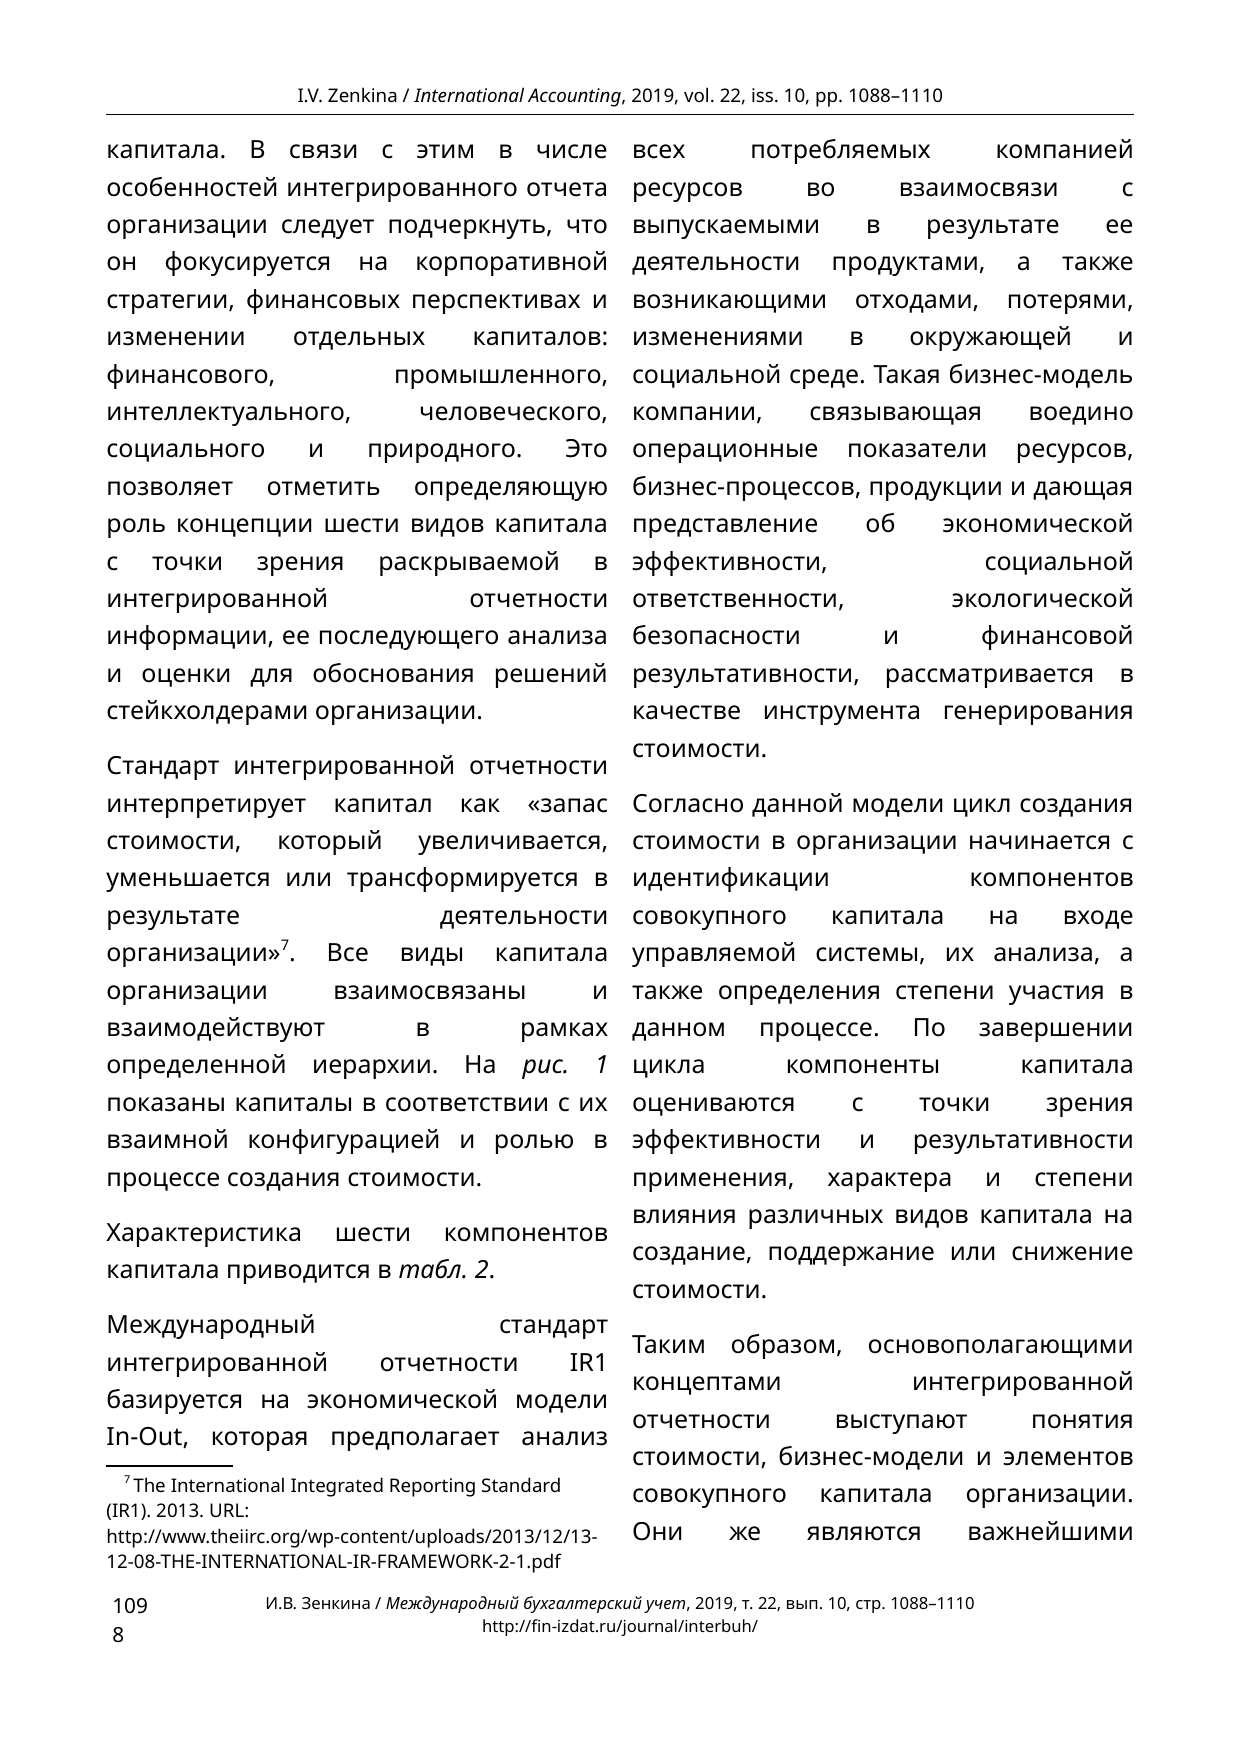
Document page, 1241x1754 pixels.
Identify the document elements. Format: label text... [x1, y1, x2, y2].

text капитала. В связи с этим в числе особенностей интегрированного отчета организации следует подчеркнуть, что он фокусируется на корпоративной стратегии, финансовых перспективах и изменении отдельных капиталов: финансового, промышленного, интеллектуального, человеческого, социального и природного. Это позволяет отметить определяющую роль концепции шести видов капитала с точки зрения раскрываемой в интегрированной отчетности информации, ее последующего анализа и оценки для обоснования решений стейкхолдерами организации. [106, 132, 608, 727]
text всех потребляемых компанией ресурсов во взаимосвязи с выпускаемыми в результате ее деятельности продуктами, а также возникающими отходами, потерями, изменениями в окружающей и социальной среде. Такая бизнес-модель компании, связывающая воедино операционные показатели ресурсов, бизнес-процессов, продукции и дающая представление об экономической эффективности, социальной ответственности, экологической безопасности и финансовой результативности, рассматривается в качестве инструмента генерирования стоимости. [632, 132, 1134, 764]
text Характеристика шести компонентов капитала приводится в табл. 2. [106, 1214, 608, 1286]
text Таким образом, основополагающими концептами интегрированной отчетности выступают понятия стоимости, бизнес-модели и элементов совокупного капитала организации. Они же являются важнейшими [632, 1327, 1134, 1548]
text The International Integrated Reporting Standard (IR1). 2013. URL: http://www.theiirc.org/wp-content/uploads/2013/12/13-12-08-THE-INTERNATIONAL-IR-FRAMEWORK-2-1.pdf [106, 1472, 608, 1574]
text Согласно данной модели цикл создания стоимости в организации начинается с идентификации компонентов совокупного капитала на входе управляемой системы, их анализа, а также определения степени участия в данном процессе. По завершении цикла компоненты капитала оцениваются с точки зрения эффективности и результативности применения, характера и степени влияния различных видов капитала на создание, поддержание или снижение стоимости. [632, 785, 1134, 1306]
text Международный стандарт интегрированной отчетности IR1 базируется на экономической модели In-Out, которая предполагает анализ [106, 1307, 608, 1453]
text Стандарт интегрированной отчетности интерпретирует капитал как «запас стоимости, который увеличивается, уменьшается или трансформируется в результате деятельности организации». Все виды капитала организации взаимосвязаны и взаимодействуют в рамках определенной иерархии. На рис. 1 показаны капиталы в соответствии с их взаимной конфигурацией и ролью в процессе создания стоимости. [106, 748, 608, 1193]
